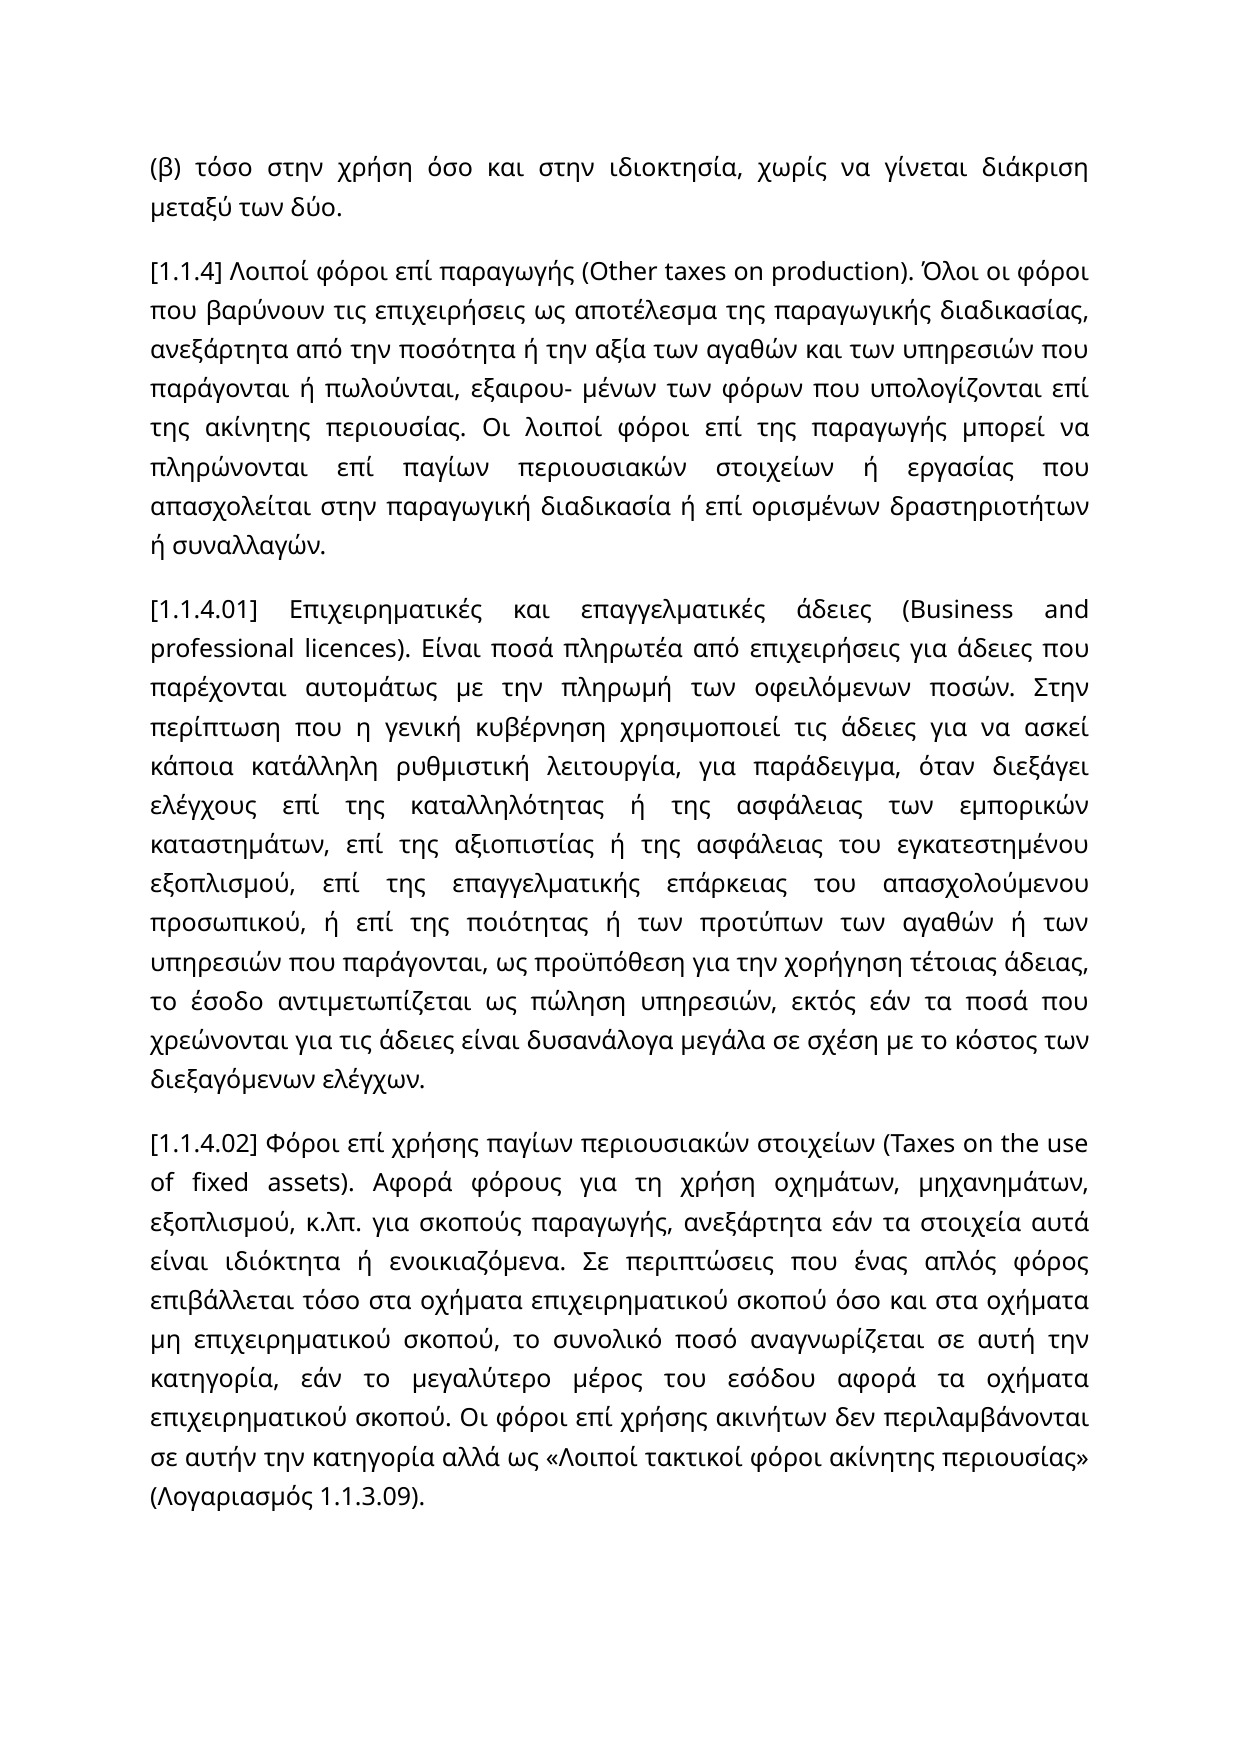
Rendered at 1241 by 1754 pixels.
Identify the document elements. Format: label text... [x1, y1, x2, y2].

text (β) τόσο στην χρήση όσο και στην ιδιοκτησία, χωρίς να γίνεται διάκριση μεταξύ των δύο. [150, 150, 1090, 223]
text [1.1.4.02] Φόροι επί χρήσης παγίων περιουσιακών στοιχείων (Taxes on the use of fixed assets). Αφορά φόρους για τη χρήση οχημάτων, μηχανημάτων, εξοπλισμού, κ.λπ. για σκοπούς παραγωγής, ανεξάρτητα εάν τα στοιχεία αυτά είναι ιδιόκτητα ή ενοικιαζόμενα. Σε περιπτώσεις που ένας απλός φόρος επιβάλλεται τόσο στα οχήματα επιχειρηματικού σκοπού όσο και στα οχήματα μη επιχειρηματικού σκοπού, το συνολικό ποσό αναγνωρίζεται σε αυτή την κατηγορία, εάν το μεγαλύτερο μέρος του εσόδου αφορά τα οχήματα επιχειρηματικού σκοπού. Οι φόροι επί χρήσης ακινήτων δεν περιλαμβάνονται σε αυτήν την κατηγορία αλλά ως «Λοιποί τακτικοί φόροι ακίνητης περιουσίας» (Λογαριασμός 1.1.3.09). [150, 1126, 1090, 1512]
text [1.1.4.01] Επιχειρηματικές και επαγγελματικές άδειες (Business and professional licences). Είναι ποσά πληρωτέα από επιχειρήσεις για άδειες που παρέχονται αυτομάτως με την πληρωμή των οφειλόμενων ποσών. Στην περίπτωση που η γενική κυβέρνηση χρησιμοποιεί τις άδειες για να ασκεί κάποια κατάλληλη ρυθμιστική λειτουργία, για παράδειγμα, όταν διεξάγει ελέγχους επί της καταλληλότητας ή της ασφάλειας των εμπορικών καταστημάτων, επί της αξιοπιστίας ή της ασφάλειας του εγκατεστημένου εξοπλισμού, επί της επαγγελματικής επάρκειας του απασχολούμενου προσωπικού, ή επί της ποιότητας ή των προτύπων των αγαθών ή των υπηρεσιών που παράγονται, ως προϋπόθεση για την χορήγηση τέτοιας άδειας, το έσοδο αντιμετωπίζεται ως πώληση υπηρεσιών, εκτός εάν τα ποσά που χρεώνονται για τις άδειες είναι δυσανάλογα μεγάλα σε σχέση με το κόστος των διεξαγόμενων ελέγχων. [150, 592, 1090, 1096]
text [1.1.4] Λοιποί φόροι επί παραγωγής (Other taxes on production). Όλοι οι φόροι που βαρύνουν τις επιχειρήσεις ως αποτέλεσμα της παραγωγικής διαδικασίας, ανεξάρτητα από την ποσότητα ή την αξία των αγαθών και των υπηρεσιών που παράγονται ή πωλούνται, εξαιρου- μένων των φόρων που υπολογίζονται επί της ακίνητης περιουσίας. Οι λοιποί φόροι επί της παραγωγής μπορεί να πληρώνονται επί παγίων περιουσιακών στοιχείων ή εργασίας που απασχολείται στην παραγωγική διαδικασία ή επί ορισμένων δραστηριοτήτων ή συναλλαγών. [150, 253, 1090, 562]
